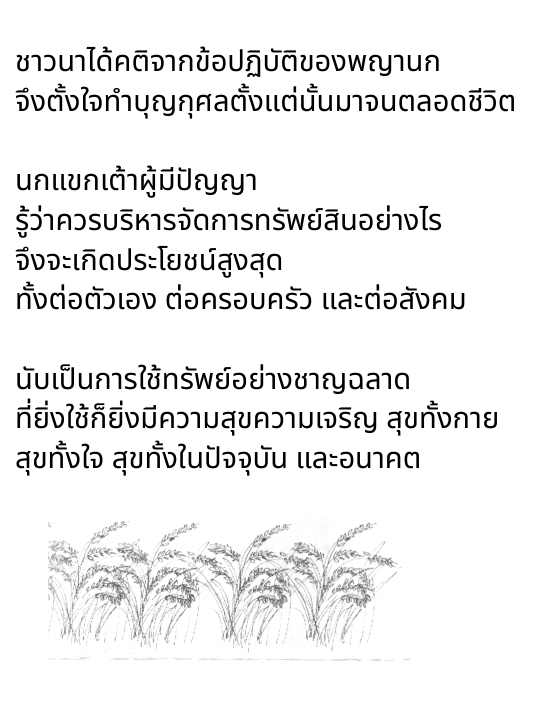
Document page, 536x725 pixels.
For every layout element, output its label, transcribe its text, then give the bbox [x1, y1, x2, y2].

text ที่ยิ่งใช้ก็ยิ่งมีความสุขความเจริญ สุขทั้งกาย [15, 398, 521, 437]
text นกแขกเต้าผู้มีปัญญา [15, 159, 521, 199]
text จึงจะเกิดประโยชน์สูงสุด [15, 239, 521, 279]
text รู้ว่าควรบริหารจัดการทรัพย์สินอย่างไร [15, 199, 521, 239]
text ชาวนาได้คติจากข้อปฏิบัติของพญานก [15, 41, 521, 80]
text นับเป็นการใช้ทรัพย์อย่างชาญฉลาด [15, 358, 521, 398]
text สุขทั้งใจ สุขทั้งในปัจจุบัน และอนาคต [15, 437, 521, 477]
text จึงตั้งใจทำบุญกุศลตั้งแต่นั้นมาจนตลอดชีวิต [15, 80, 521, 120]
text ทั้งต่อตัวเอง ต่อครอบครัว และต่อสังคม [15, 279, 521, 318]
